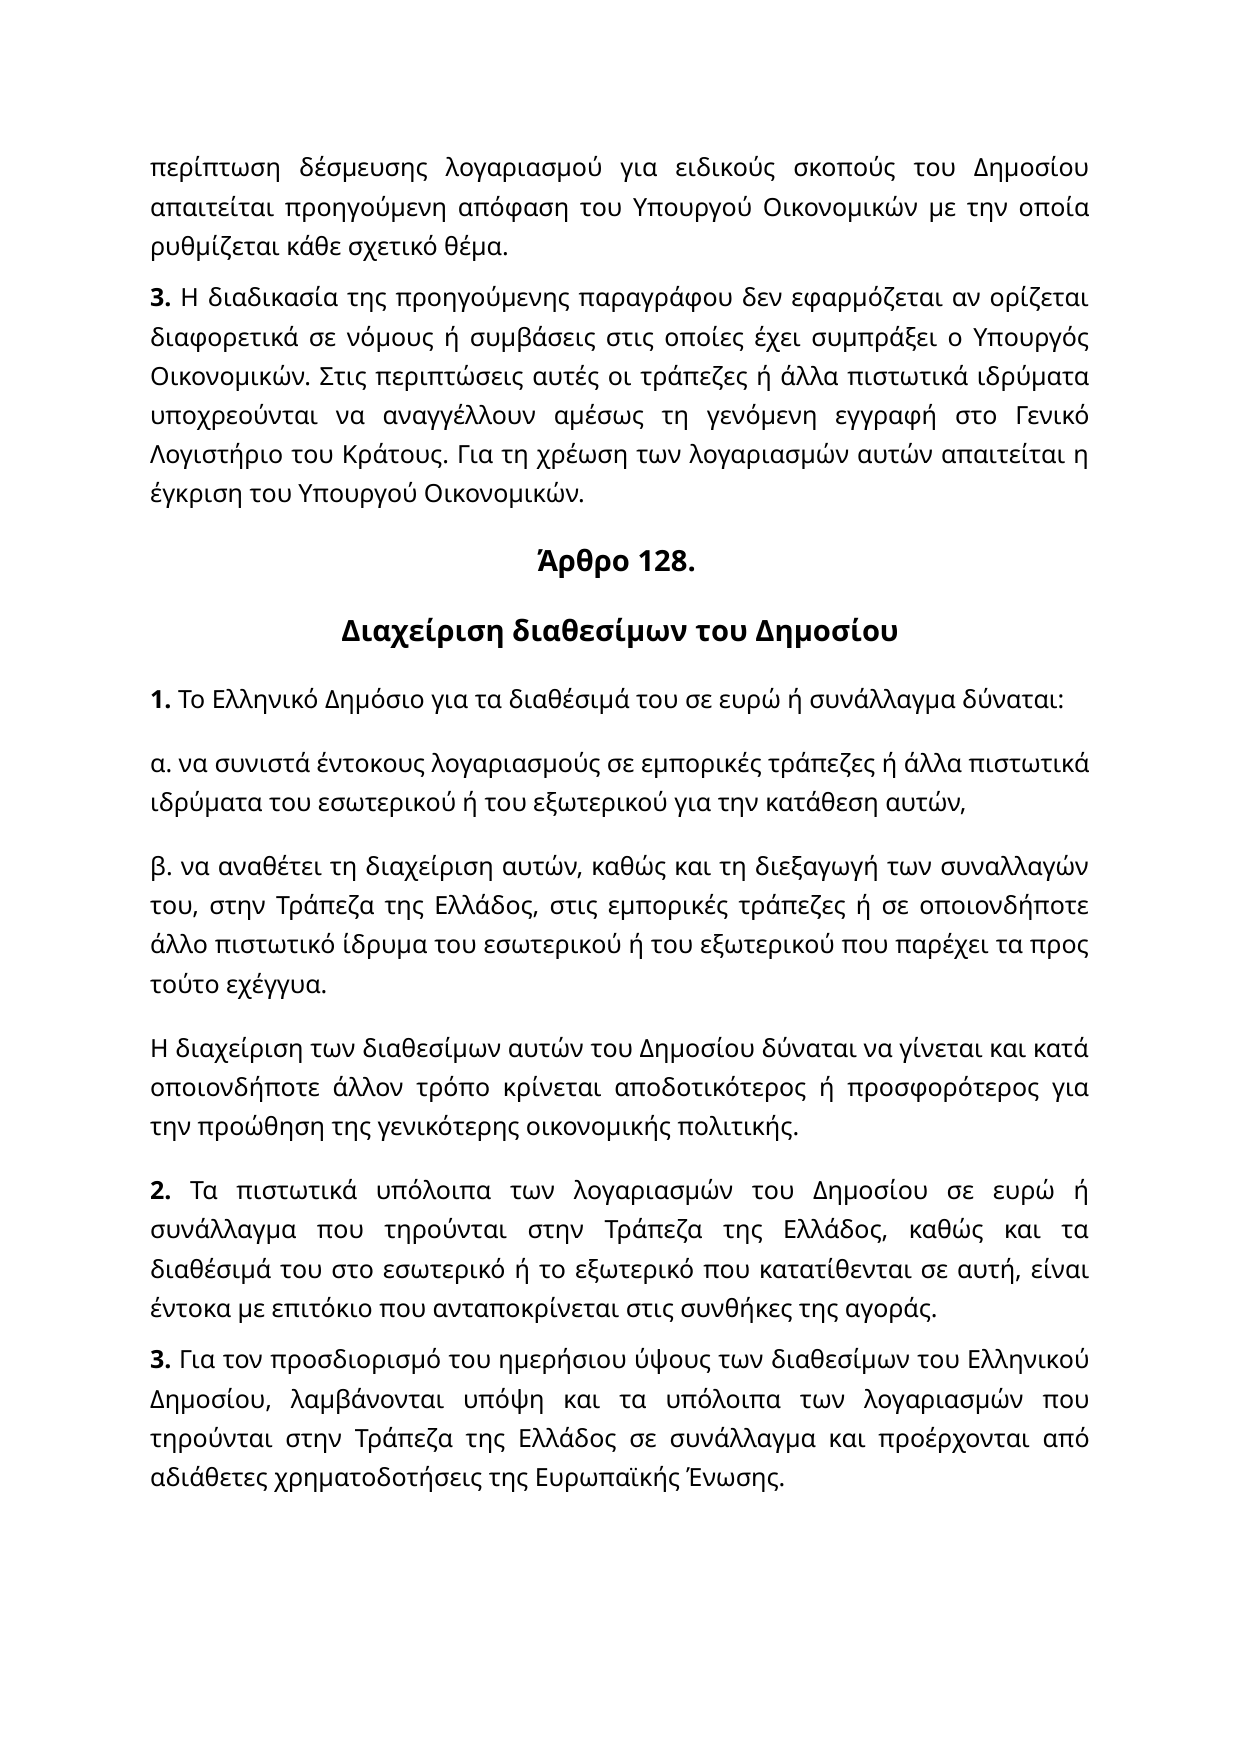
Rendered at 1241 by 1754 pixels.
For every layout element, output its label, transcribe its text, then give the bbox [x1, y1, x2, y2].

subtitle Άρθρο 128. [150, 540, 1090, 580]
text περίπτωση δέσμευσης λογαριασμού για ειδικούς σκοπούς του Δημοσίου απαιτείται προηγούμενη απόφαση του Υπουργού Οικονομικών με την οποία ρυθμίζεται κάθε σχετικό θέμα. [150, 150, 1090, 262]
text β. να αναθέτει τη διαχείριση αυτών, καθώς και τη διεξαγωγή των συναλλαγών του, στην Τράπεζα της Ελλάδος, στις εμπορικές τράπεζες ή σε οποιονδήποτε άλλο πιστωτικό ίδρυμα του εσωτερικού ή του εξωτερικού που παρέχει τα προς τούτο εχέγγυα. [150, 849, 1090, 1000]
text 2. Τα πιστωτικά υπόλοιπα των λογαριασμών του Δημοσίου σε ευρώ ή συνάλλαγμα που τηρούνται στην Τράπεζα της Ελλάδος, καθώς και τα διαθέσιμά του στο εσωτερικό ή το εξωτερικό που κατατίθενται σε αυτή, είναι έντοκα με επιτόκιο που ανταποκρίνεται στις συνθήκες της αγοράς. [150, 1173, 1090, 1324]
subtitle Διαχείριση διαθεσίμων του Δημοσίου [150, 611, 1090, 650]
text α. να συνιστά έντοκους λογαριασμούς σε εμπορικές τράπεζες ή άλλα πιστωτικά ιδρύματα του εσωτερικού ή του εξωτερικού για την κατάθεση αυτών, [150, 745, 1090, 819]
text Η διαχείριση των διαθεσίμων αυτών του Δημοσίου δύναται να γίνεται και κατά οποιονδήποτε άλλον τρόπο κρίνεται αποδοτικότερος ή προσφορότερος για την προώθηση της γενικότερης οικονομικής πολιτικής. [150, 1030, 1090, 1143]
text 3. Για τον προσδιορισμό του ημερήσιου ύψους των διαθεσίμων του Ελληνικού Δημοσίου, λαμβάνονται υπόψη και τα υπόλοιπα των λογαριασμών που τηρούνται στην Τράπεζα της Ελλάδος σε συνάλλαγμα και προέρχονται από αδιάθετες χρηματοδοτήσεις της Ευρωπαϊκής Ένωσης. [150, 1342, 1090, 1494]
text 3. Η διαδικασία της προηγούμενης παραγράφου δεν εφαρμόζεται αν ορίζεται διαφορετικά σε νόμους ή συμβάσεις στις οποίες έχει συμπράξει ο Υπουργός Οικονομικών. Στις περιπτώσεις αυτές οι τράπεζες ή άλλα πιστωτικά ιδρύματα υποχρεούνται να αναγγέλλουν αμέσως τη γενόμενη εγγραφή στο Γενικό Λογιστήριο του Κράτους. Για τη χρέωση των λογαριασμών αυτών απαιτείται η έγκριση του Υπουργού Οικονομικών. [150, 280, 1090, 510]
text 1. Το Ελληνικό Δημόσιο για τα διαθέσιμά του σε ευρώ ή συνάλλαγμα δύναται: [150, 681, 1090, 715]
